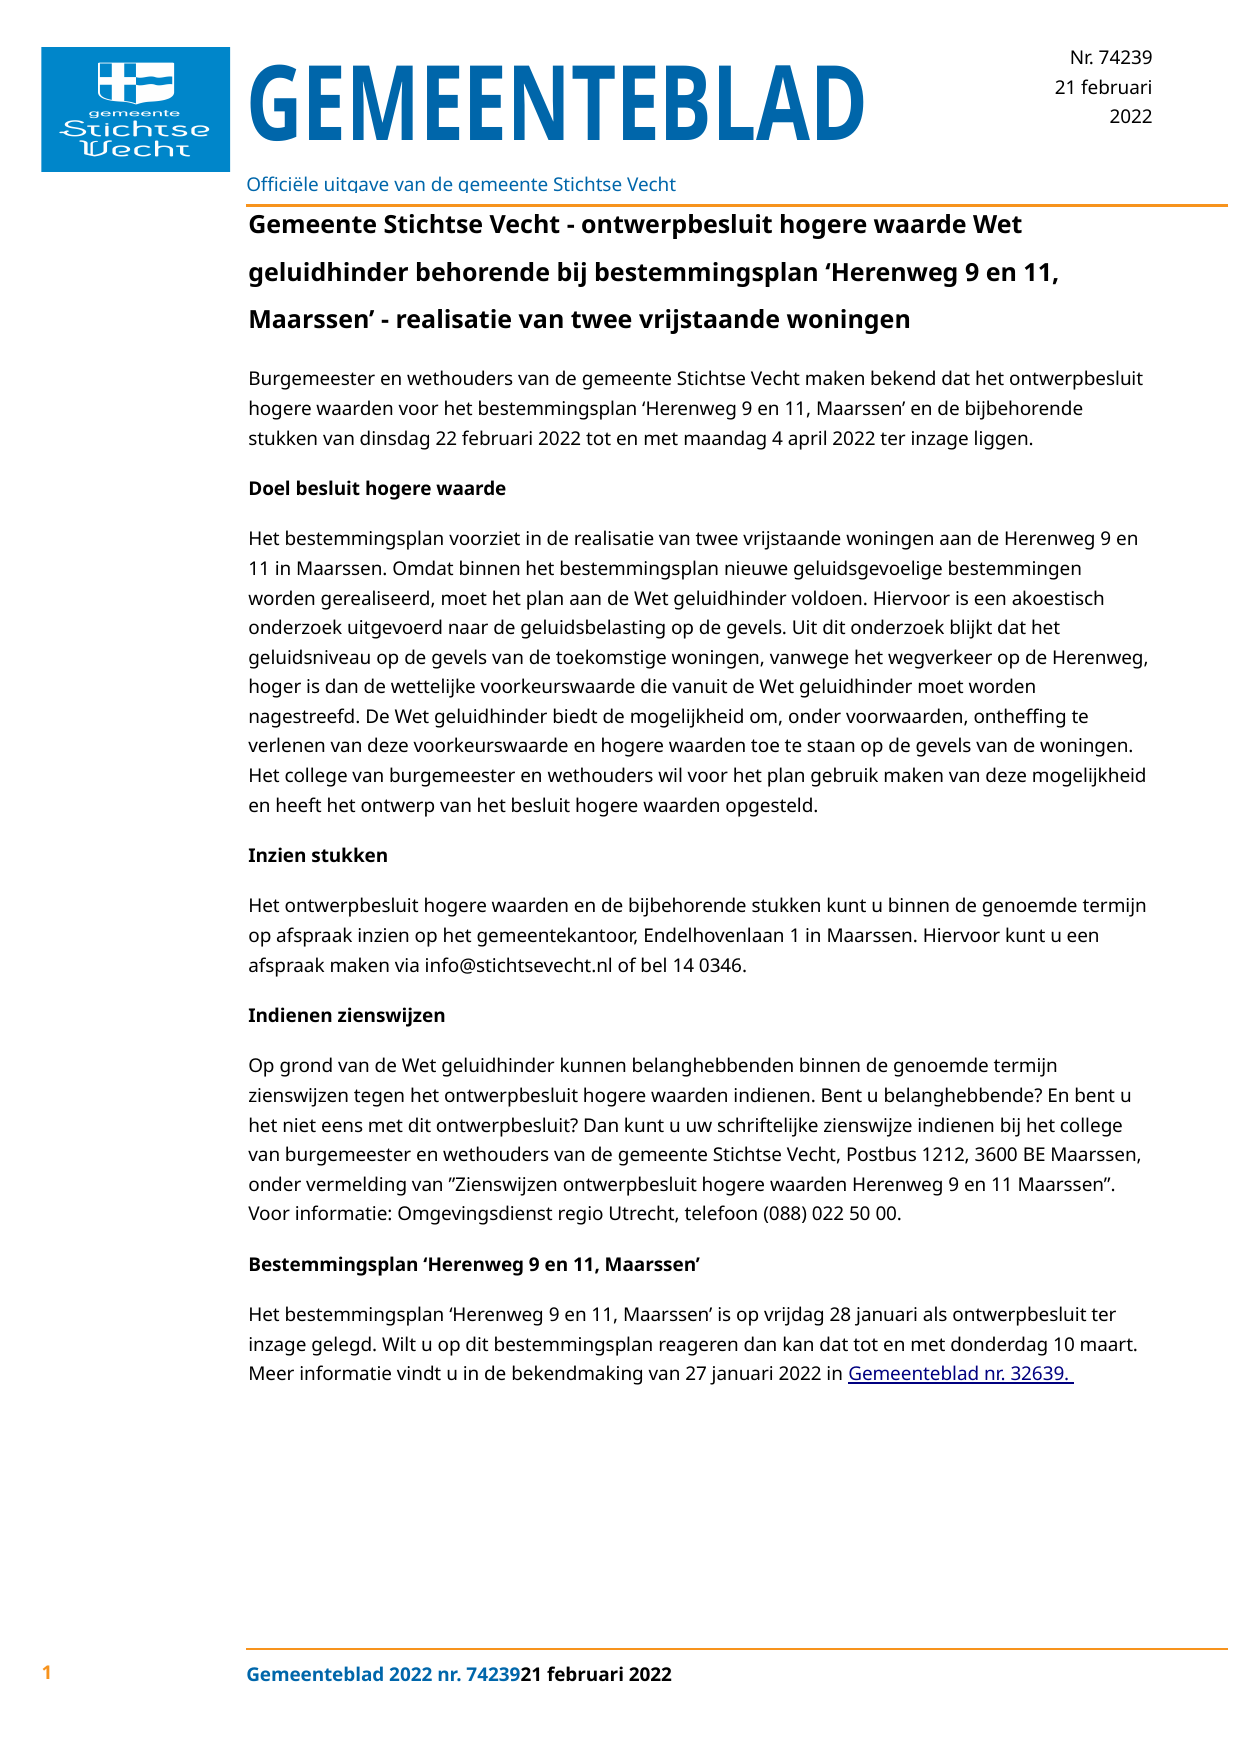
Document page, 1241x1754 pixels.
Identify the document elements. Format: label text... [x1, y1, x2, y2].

text Op grond van de Wet geluidhinder kunnen belanghebbenden binnen de genoemde termijn zienswijzen tegen het ontwerpbesluit hogere waarden indienen. Bent u belanghebbende? En bent u het niet eens met dit ontwerpbesluit? Dan kunt u uw schriftelijke zienswijze indienen bij het college van burgemeester en wethouders van de gemeente Stichtse Vecht, Postbus 1212, 3600 BE Maarssen, onder vermelding van ”Zienswijzen ontwerpbesluit hogere waarden Herenweg 9 en 11 Maarssen”. Voor informatie: Omgevingsdienst regio Utrecht, telefoon (088) 022 50 00. [248, 1053, 1152, 1226]
text Indienen zienswijzen [248, 1002, 1152, 1028]
text Het bestemmingsplan ‘Herenweg 9 en 11, Maarssen’ is op vrijdag 28 januari als ontwerpbesluit ter inzage gelegd. Wilt u op dit bestemmingsplan reageren dan kan dat tot en met donderdag 10 maart. Meer informatie vindt u in de bekendmaking van 27 januari 2022 in Gemeenteblad nr. 32639. [248, 1301, 1152, 1386]
picture [137, 63, 174, 103]
text Bestemmingsplan ‘Herenweg 9 en 11, Maarssen’ [248, 1251, 1152, 1277]
text Burgemeester en wethouders van de gemeente Stichtse Vecht maken bekend dat het ontwerpbesluit hogere waarden voor het bestemmingsplan ‘Herenweg 9 en 11, Maarssen’ en de bijbehorende stukken van dinsdag 22 februari 2022 tot en met maandag 4 april 2022 ter inzage liggen. [248, 366, 1152, 450]
text Inzien stukken [248, 842, 1152, 868]
text Het bestemmingsplan voorziet in de realisatie van twee vrijstaande woningen aan de Herenweg 9 en 11 in Maarssen. Omdat binnen het bestemmingsplan nieuwe geluidsgevoelige bestemmingen worden gerealiseerd, moet het plan aan de Wet geluidhinder voldoen. Hiervoor is een akoestisch onderzoek uitgevoerd naar de geluidsbelasting op de gevels. Uit dit onderzoek blijkt dat het geluidsniveau op de gevels van de toekomstige woningen, vanwege het wegverkeer op de Herenweg, hoger is dan de wettelijke voorkeurswaarde die vanuit de Wet geluidhinder moet worden nagestreefd. De Wet geluidhinder biedt de mogelijkheid om, onder voorwaarden, ontheffing te verlenen van deze voorkeurswaarde en hogere waarden toe te staan op de gevels van de woningen. Het college van burgemeester en wethouders wil voor het plan gebruik maken van deze mogelijkheid en heeft het ontwerp van het besluit hogere waarden opgesteld. [248, 526, 1152, 817]
text Gemeente Stichtse Vecht - ontwerpbesluit hogere waarde Wet geluidhinder behorende bij bestemmingsplan ‘Herenweg 9 en 11, Maarssen’ - realisatie van twee vrijstaande woningen [248, 207, 1152, 336]
text Het ontwerpbesluit hogere waarden en de bijbehorende stukken kunt u binnen de genoemde termijn op afspraak inzien op het gemeentekantoor, Endelhovenlaan 1 in Maarssen. Hiervoor kunt u een afspraak maken via info@stichtsevecht.nl of bel 14 0346. [248, 893, 1152, 977]
text Doel besluit hogere waarde [248, 475, 1152, 501]
picture [99, 63, 135, 101]
